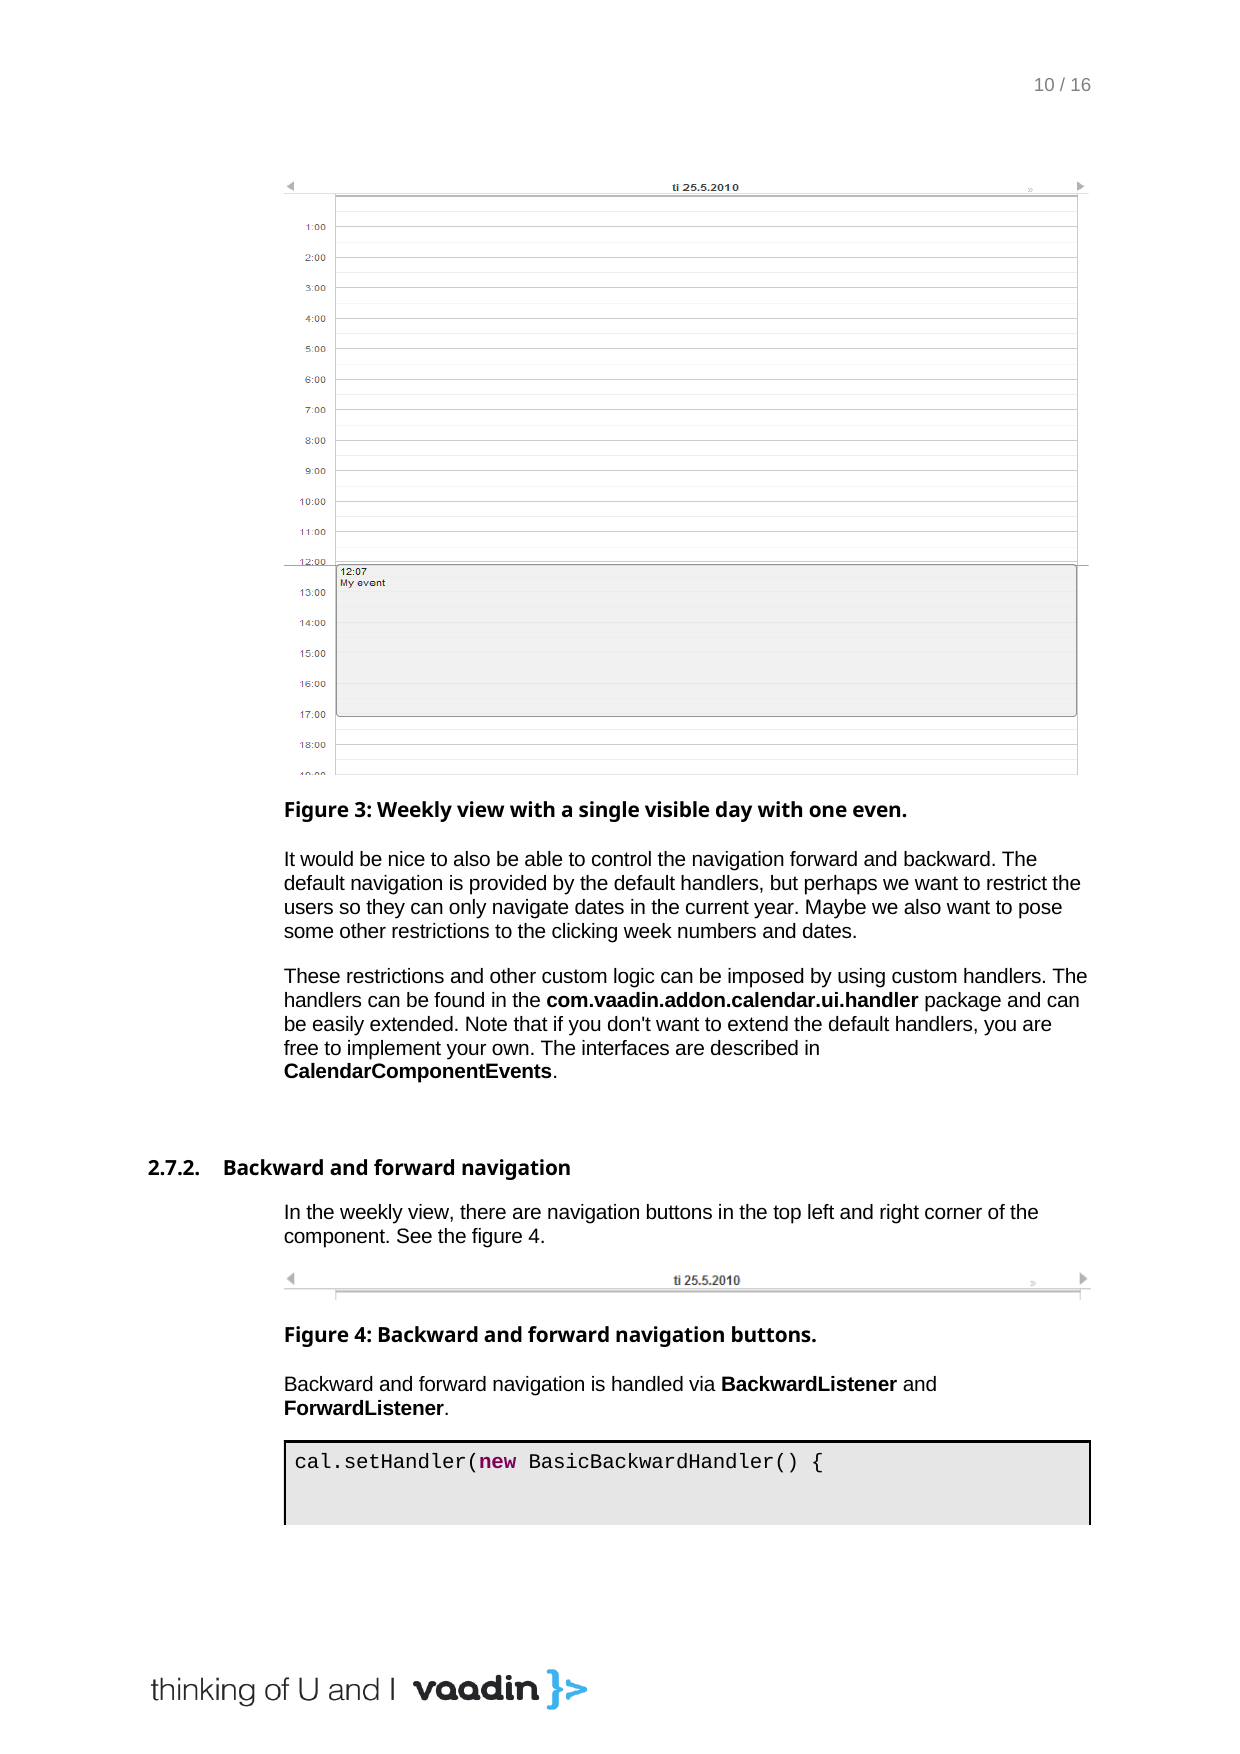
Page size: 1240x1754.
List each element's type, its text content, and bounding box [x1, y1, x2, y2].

text Figure 4: Backward and forward navigation buttons. [283, 1320, 1091, 1348]
picture [283, 177, 1089, 775]
text cal.setHandler(new BasicBackwardHandler() { [286, 1443, 1089, 1484]
picture [150, 1665, 590, 1712]
subtitle Backward and forward navigation [148, 1153, 1091, 1181]
text These restrictions and other custom logic can be imposed by using custom handlers. The handlers can be found in the com.vaadin.addon.calendar.ui.handler package and can be easily extended. Note that if you don't want to extend the default handlers, you are free to implement your own. The interfaces are described in CalendarComponentEvents. [283, 963, 1091, 1083]
text Figure 3: Weekly view with a single visible day with one even. [283, 795, 1091, 823]
text In the weekly view, there are navigation buttons in the top left and right corner of the component. See the figure 4. [283, 1200, 1091, 1248]
text Backward and forward navigation is handled via BackwardListener and ForwardListener. [283, 1372, 1091, 1420]
picture [283, 1268, 1091, 1300]
text It would be nice to also be able to control the navigation forward and backward. The default navigation is provided by the default handlers, but perhaps we want to restrict the users so they can only navigate dates in the current year. Maybe we also want to pose some other restrictions to the clicking week numbers and dates. [283, 847, 1091, 943]
